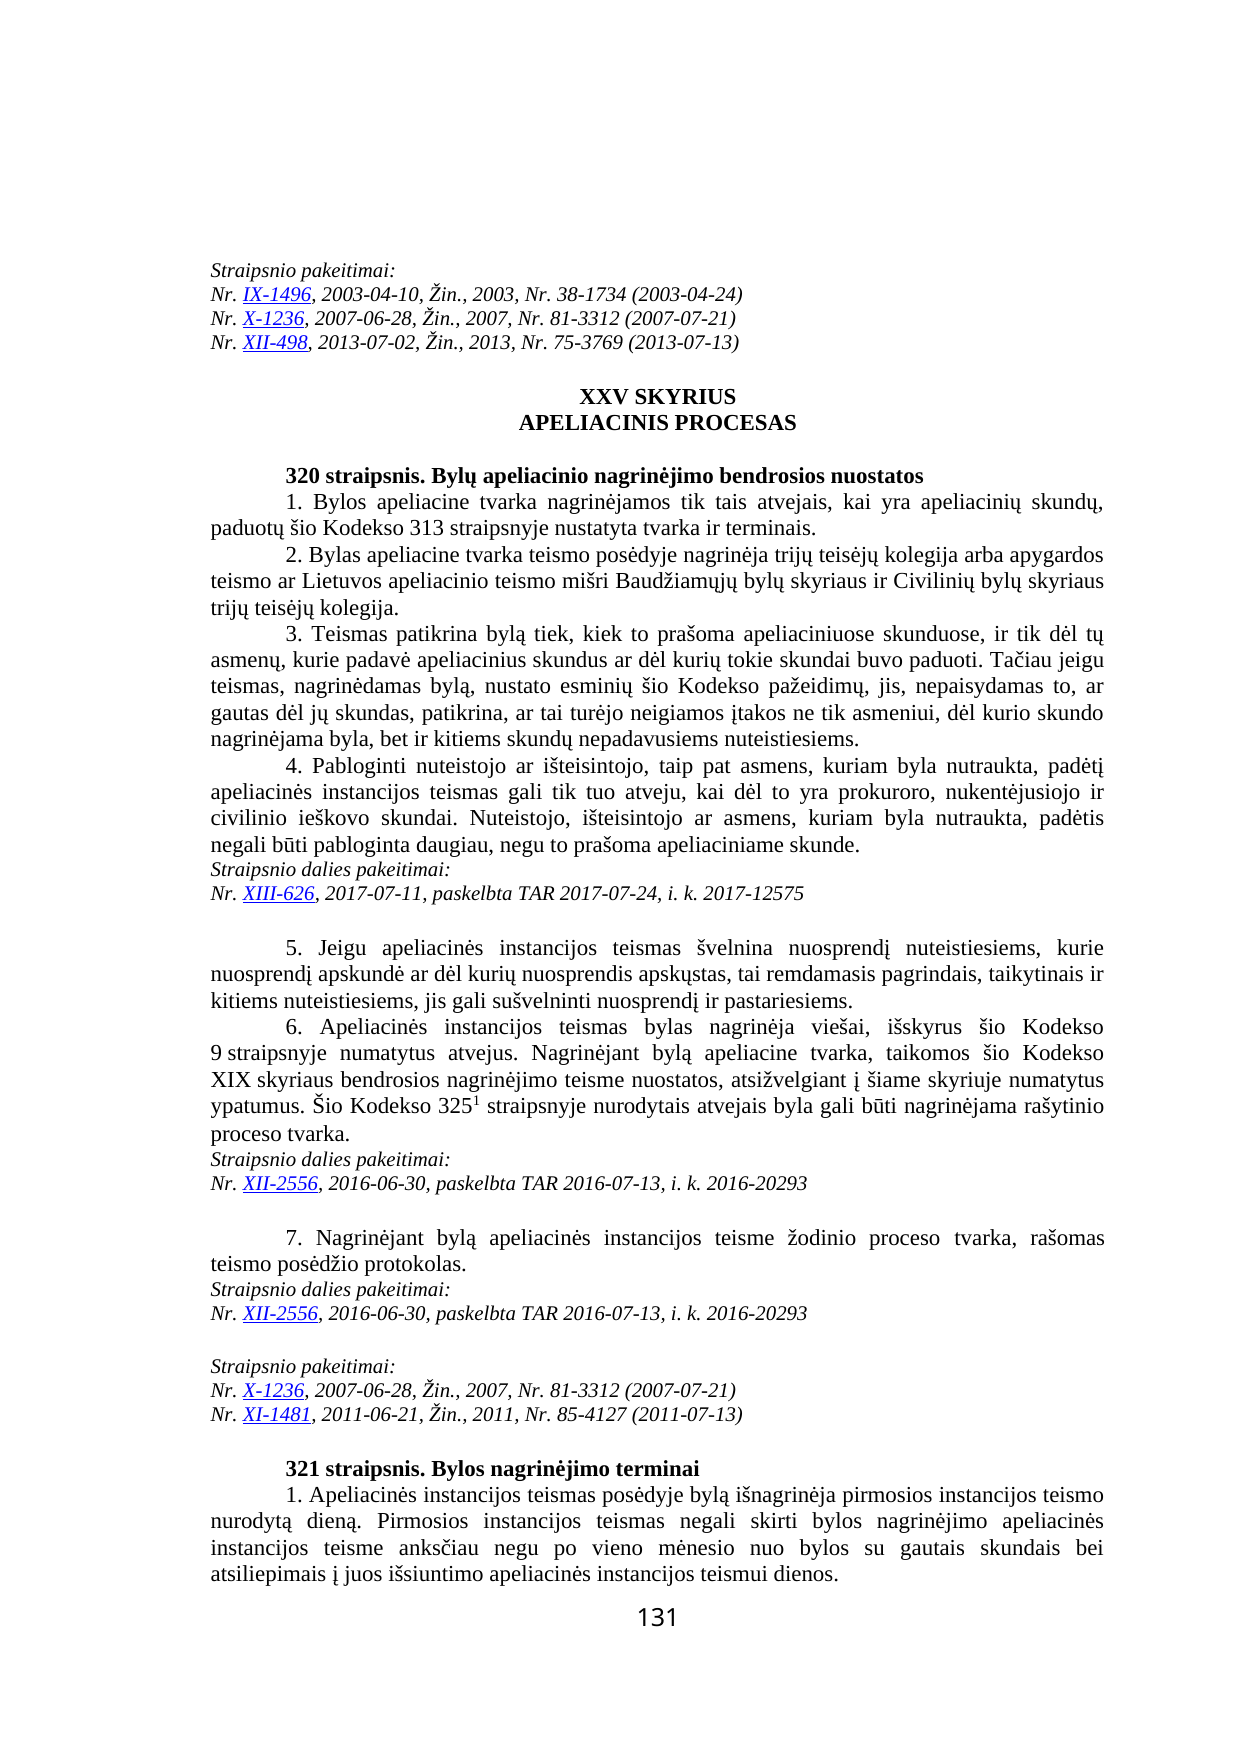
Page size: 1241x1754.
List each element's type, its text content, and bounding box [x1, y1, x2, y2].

text Nr. XII-2556, 2016-06-30, paskelbta TAR 2016-07-13, i. k. 2016-20293 [210, 1301, 1105, 1325]
text 2. Bylas apeliacine tvarka teismo posėdyje nagrinėja trijų teisėjų kolegija arba apygardos teismo ar Lietuvos apeliacinio teismo mišri Baudžiamųjų bylų skyriaus ir Civilinių bylų skyriaus trijų teisėjų kolegija. [210, 541, 1105, 620]
text Nr. XII-2556, 2016-06-30, paskelbta TAR 2016-07-13, i. k. 2016-20293 [210, 1171, 1105, 1195]
text 3. Teismas patikrina bylą tiek, kiek to prašoma apeliaciniuose skunduose, ir tik dėl tų asmenų, kurie padavė apeliacinius skundus ar dėl kurių tokie skundai buvo paduoti. Tačiau jeigu teismas, nagrinėdamas bylą, nustato esminių šio Kodekso pažeidimų, jis, nepaisydamas to, ar gautas dėl jų skundas, patikrina, ar tai turėjo neigiamos įtakos ne tik asmeniui, dėl kurio skundo nagrinėjama byla, bet ir kitiems skundų nepadavusiems nuteistiesiems. [210, 620, 1105, 752]
text Nr. X-1236, 2007-06-28, Žin., 2007, Nr. 81-3312 (2007-07-21) [210, 1378, 1105, 1402]
text 321 straipsnis. Bylos nagrinėjimo terminai [210, 1454, 1105, 1481]
text 5. Jeigu apeliacinės instancijos teismas švelnina nuosprendį nuteistiesiems, kurie nuosprendį apskundė ar dėl kurių nuosprendis apskųstas, tai remdamasis pagrindais, taikytinais ir kitiems nuteistiesiems, jis gali sušvelninti nuosprendį ir pastariesiems. [210, 934, 1105, 1013]
text Straipsnio dalies pakeitimai: [210, 1277, 1105, 1301]
text Apeliacinis procesas [210, 409, 1105, 435]
text Nr. XII-498, 2013-07-02, Žin., 2013, Nr. 75-3769 (2013-07-13) [210, 330, 1105, 354]
text Nr. XIII-626, 2017-07-11, paskelbta TAR 2017-07-24, i. k. 2017-12575 [210, 881, 1105, 905]
text Straipsnio dalies pakeitimai: [210, 857, 1105, 881]
text 7. Nagrinėjant bylą apeliacinės instancijos teisme žodinio proceso tvarka, rašomas teismo posėdžio protokolas. [210, 1224, 1105, 1277]
text Straipsnio pakeitimai: [210, 258, 1105, 282]
text XXV skyrius [210, 383, 1105, 409]
text Nr. IX-1496, 2003-04-10, Žin., 2003, Nr. 38-1734 (2003-04-24) [210, 282, 1105, 306]
text Straipsnio dalies pakeitimai: [210, 1147, 1105, 1171]
text 4. Pabloginti nuteistojo ar išteisintojo, taip pat asmens, kuriam byla nutraukta, padėtį apeliacinės instancijos teismas gali tik tuo atveju, kai dėl to yra prokuroro, nukentėjusiojo ir civilinio ieškovo skundai. Nuteistojo, išteisintojo ar asmens, kuriam byla nutraukta, padėtis negali būti pabloginta daugiau, negu to prašoma apeliaciniame skunde. [210, 752, 1105, 857]
text 1. Bylos apeliacine tvarka nagrinėjamos tik tais atvejais, kai yra apeliacinių skundų, paduotų šio Kodekso 313 straipsnyje nustatyta tvarka ir terminais. [210, 488, 1105, 541]
text Nr. X-1236, 2007-06-28, Žin., 2007, Nr. 81-3312 (2007-07-21) [210, 306, 1105, 330]
text Nr. XI-1481, 2011-06-21, Žin., 2011, Nr. 85-4127 (2011-07-13) [210, 1402, 1105, 1426]
text 6. Apeliacinės instancijos teismas bylas nagrinėja viešai, išskyrus šio Kodekso 9 straipsnyje numatytus atvejus. Nagrinėjant bylą apeliacine tvarka, taikomos šio Kodekso XIX skyriaus bendrosios nagrinėjimo teisme nuostatos, atsižvelgiant į šiame skyriuje numatytus ypatumus. Šio Kodekso 3251 straipsnyje nurodytais atvejais byla gali būti nagrinėjama rašytinio proceso tvarka. [210, 1013, 1105, 1147]
text Straipsnio pakeitimai: [210, 1354, 1105, 1378]
text 1. Apeliacinės instancijos teismas posėdyje bylą išnagrinėja pirmosios instancijos teismo nurodytą dieną. Pirmosios instancijos teismas negali skirti bylos nagrinėjimo apeliacinės instancijos teisme anksčiau negu po vieno mėnesio nuo bylos su gautais skundais bei atsiliepimais į juos išsiuntimo apeliacinės instancijos teismui dienos. [210, 1481, 1105, 1586]
text 320 straipsnis. Bylų apeliacinio nagrinėjimo bendrosios nuostatos [210, 462, 1105, 488]
